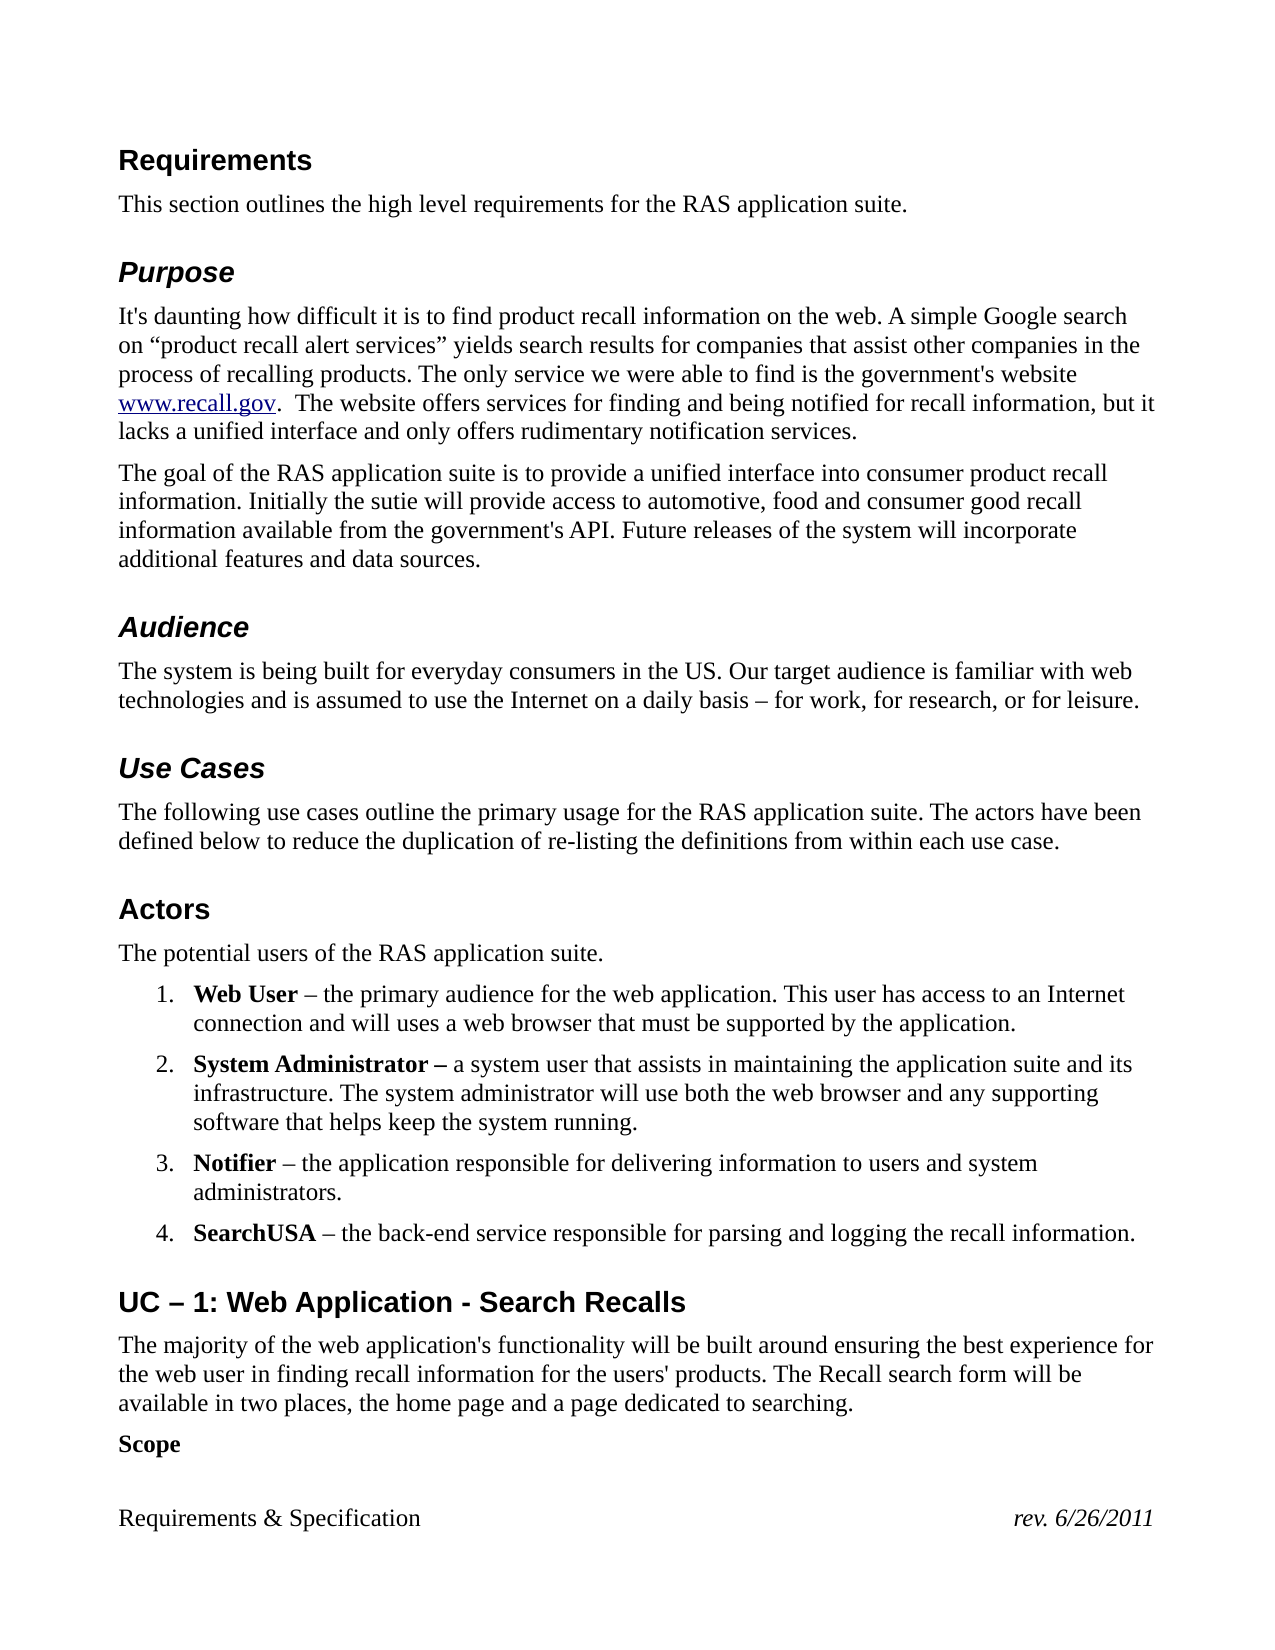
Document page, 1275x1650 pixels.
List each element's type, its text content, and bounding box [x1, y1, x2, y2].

list Notifier – the application responsible for delivering information to users and system administrators. [156, 1148, 1157, 1206]
text The system is being built for everyday consumers in the US. Our target audience is familiar with web technologies and is assumed to use the Internet on a daily basis – for work, for research, or for leisure. [118, 656, 1157, 714]
text The following use cases outline the primary usage for the RAS application suite. The actors have been defined below to reduce the duplication of re-listing the definitions from within each use case. [118, 797, 1157, 855]
text The majority of the web application's functionality will be built around ensuring the best experience for the web user in finding recall information for the users' products. The Recall search form will be available in two places, the home page and a page dedicated to searching. [118, 1331, 1157, 1417]
text The potential users of the RAS application suite. [118, 938, 1157, 967]
subtitle Use Cases [118, 751, 1157, 785]
subtitle Audience [118, 610, 1157, 644]
text It's daunting how difficult it is to find product recall information on the web. A simple Google search on “product recall alert services” yields search results for companies that assist other companies in the process of recalling products. The only service we were able to find is the government's website www.recall.gov. The website offers services for finding and being notified for recall information, but it lacks a unified interface and only offers rudimentary notification services. [118, 301, 1157, 445]
subtitle Actors [118, 892, 1157, 926]
subtitle Purpose [118, 255, 1157, 289]
text This section outlines the high level requirements for the RAS application suite. [118, 189, 1157, 218]
subtitle UC – 1: Web Application - Search Recalls [118, 1284, 1157, 1318]
text Scope [118, 1429, 1157, 1458]
subtitle Requirements [118, 143, 1157, 177]
list Web User – the primary audience for the web application. This user has access to an Internet connection and will uses a web browser that must be supported by the application. [156, 979, 1157, 1037]
list SearchUSA – the back-end service responsible for parsing and logging the recall information. [156, 1218, 1157, 1247]
text The goal of the RAS application suite is to provide a unified interface into consumer product recall information. Initially the sutie will provide access to automotive, food and consumer good recall information available from the government's API. Future releases of the system will incorporate additional features and data sources. [118, 458, 1157, 573]
list System Administrator – a system user that assists in maintaining the application suite and its infrastructure. The system administrator will use both the web browser and any supporting software that helps keep the system running. [156, 1049, 1157, 1136]
